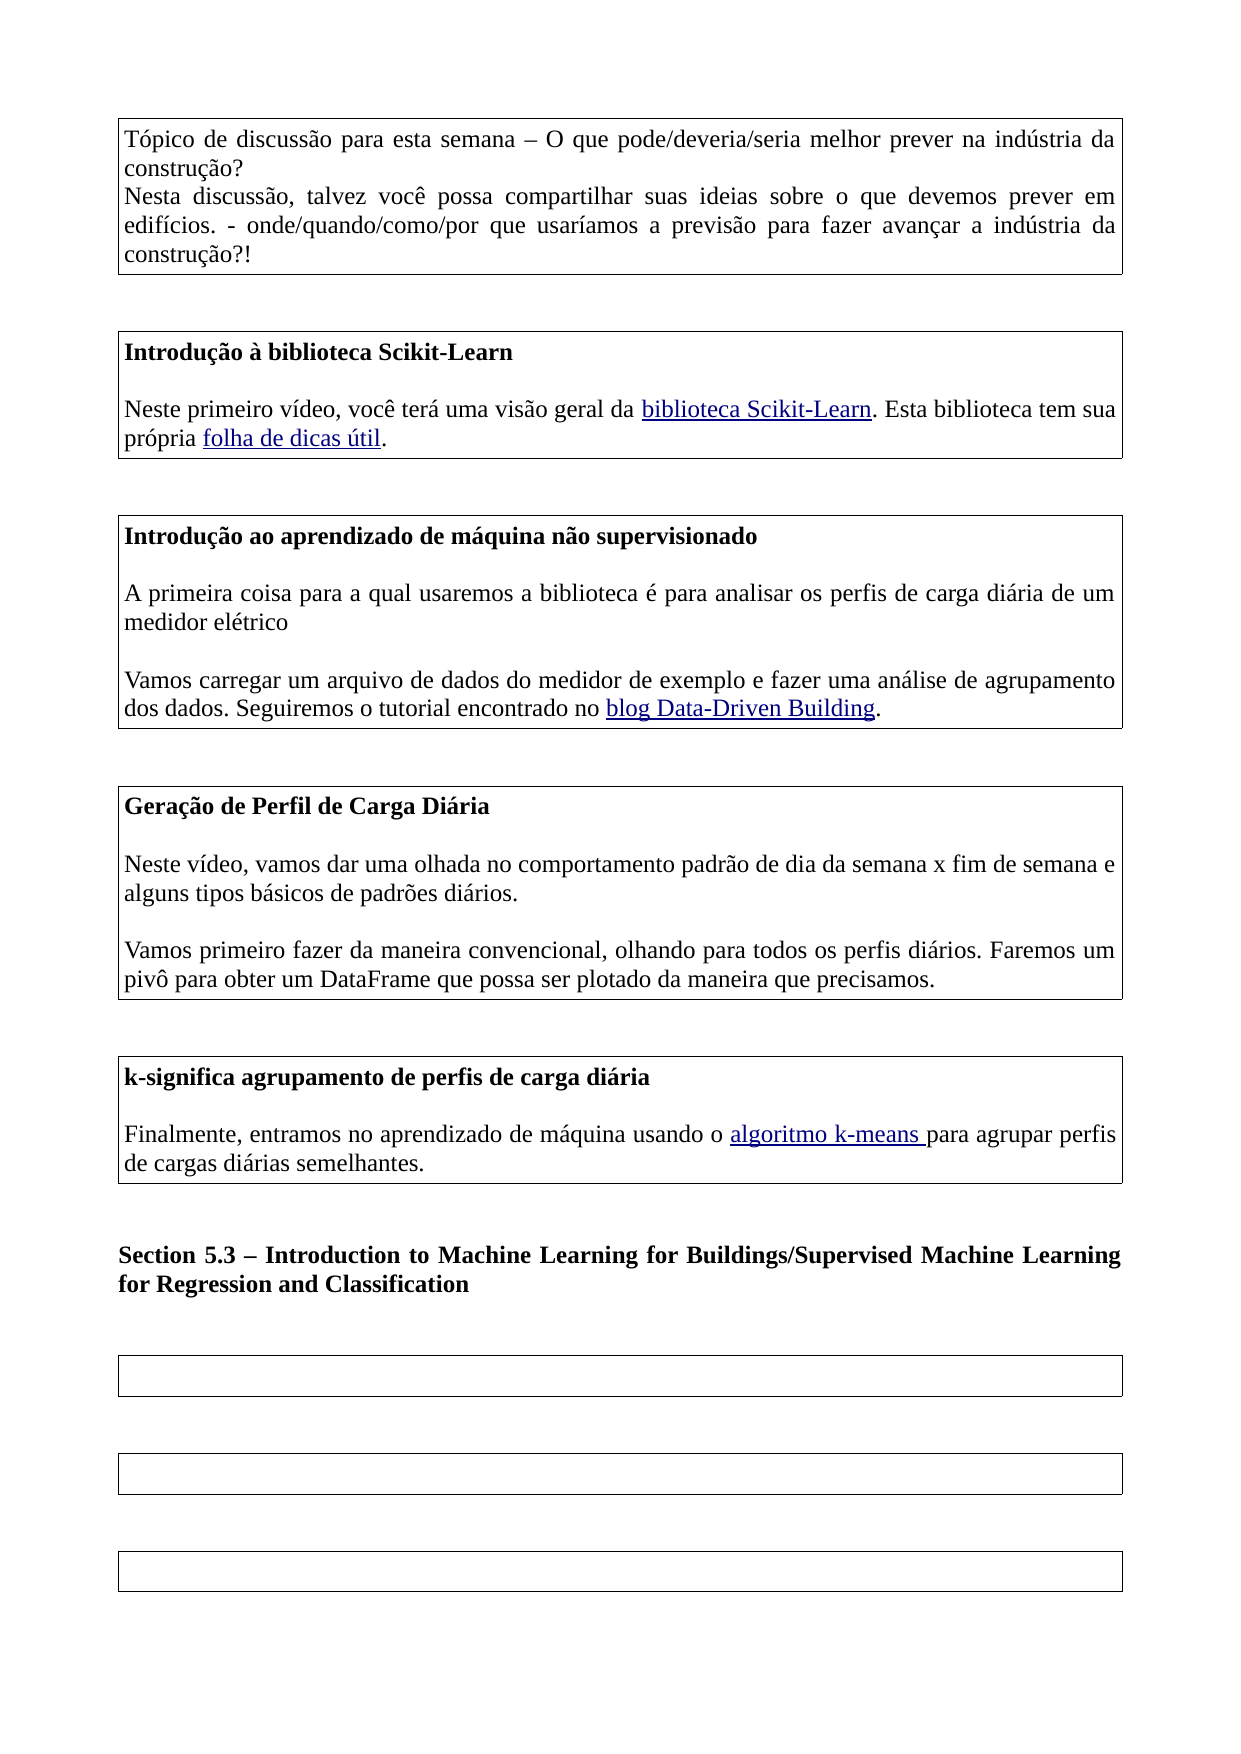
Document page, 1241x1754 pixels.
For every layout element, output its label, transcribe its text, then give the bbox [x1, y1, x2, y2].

table_header Introdução à biblioteca Scikit-Learn Neste primeiro vídeo, você terá uma visão geral da biblioteca Scikit-Learn. Esta biblioteca tem sua própria folha de dicas útil. [119, 332, 1122, 458]
text Section 5.3 – Introduction to Machine Learning for Buildings/Supervised Machine Learning for Regression and Classification [118, 1240, 1122, 1298]
table_header Tópico de discussão para esta semana – O que pode/deveria/seria melhor prever na indústria da construção? Nesta discussão, talvez você possa compartilhar suas ideias sobre o que devemos prever em edifícios. - onde/quando/como/por que usaríamos a previsão para fazer avançar a indústria da construção?! [119, 119, 1122, 273]
table_header [119, 1454, 1122, 1493]
table_header Introdução ao aprendizado de máquina não supervisionado A primeira coisa para a qual usaremos a biblioteca é para analisar os perfis de carga diária de um medidor elétrico Vamos carregar um arquivo de dados do medidor de exemplo e fazer uma análise de agrupamento dos dados. Seguiremos o tutorial encontrado no blog Data-Driven Building. [119, 516, 1122, 728]
table_header Geração de Perfil de Carga Diária Neste vídeo, vamos dar uma olhada no comportamento padrão de dia da semana x fim de semana e alguns tipos básicos de padrões diários. Vamos primeiro fazer da maneira convencional, olhando para todos os perfis diários. Faremos um pivô para obter um DataFrame que possa ser plotado da maneira que precisamos. [119, 787, 1122, 998]
table_header k-significa agrupamento de perfis de carga diária Finalmente, entramos no aprendizado de máquina usando o algoritmo k-means para agrupar perfis de cargas diárias semelhantes. [119, 1057, 1122, 1183]
table_header [119, 1552, 1122, 1591]
table_header [119, 1356, 1122, 1396]
